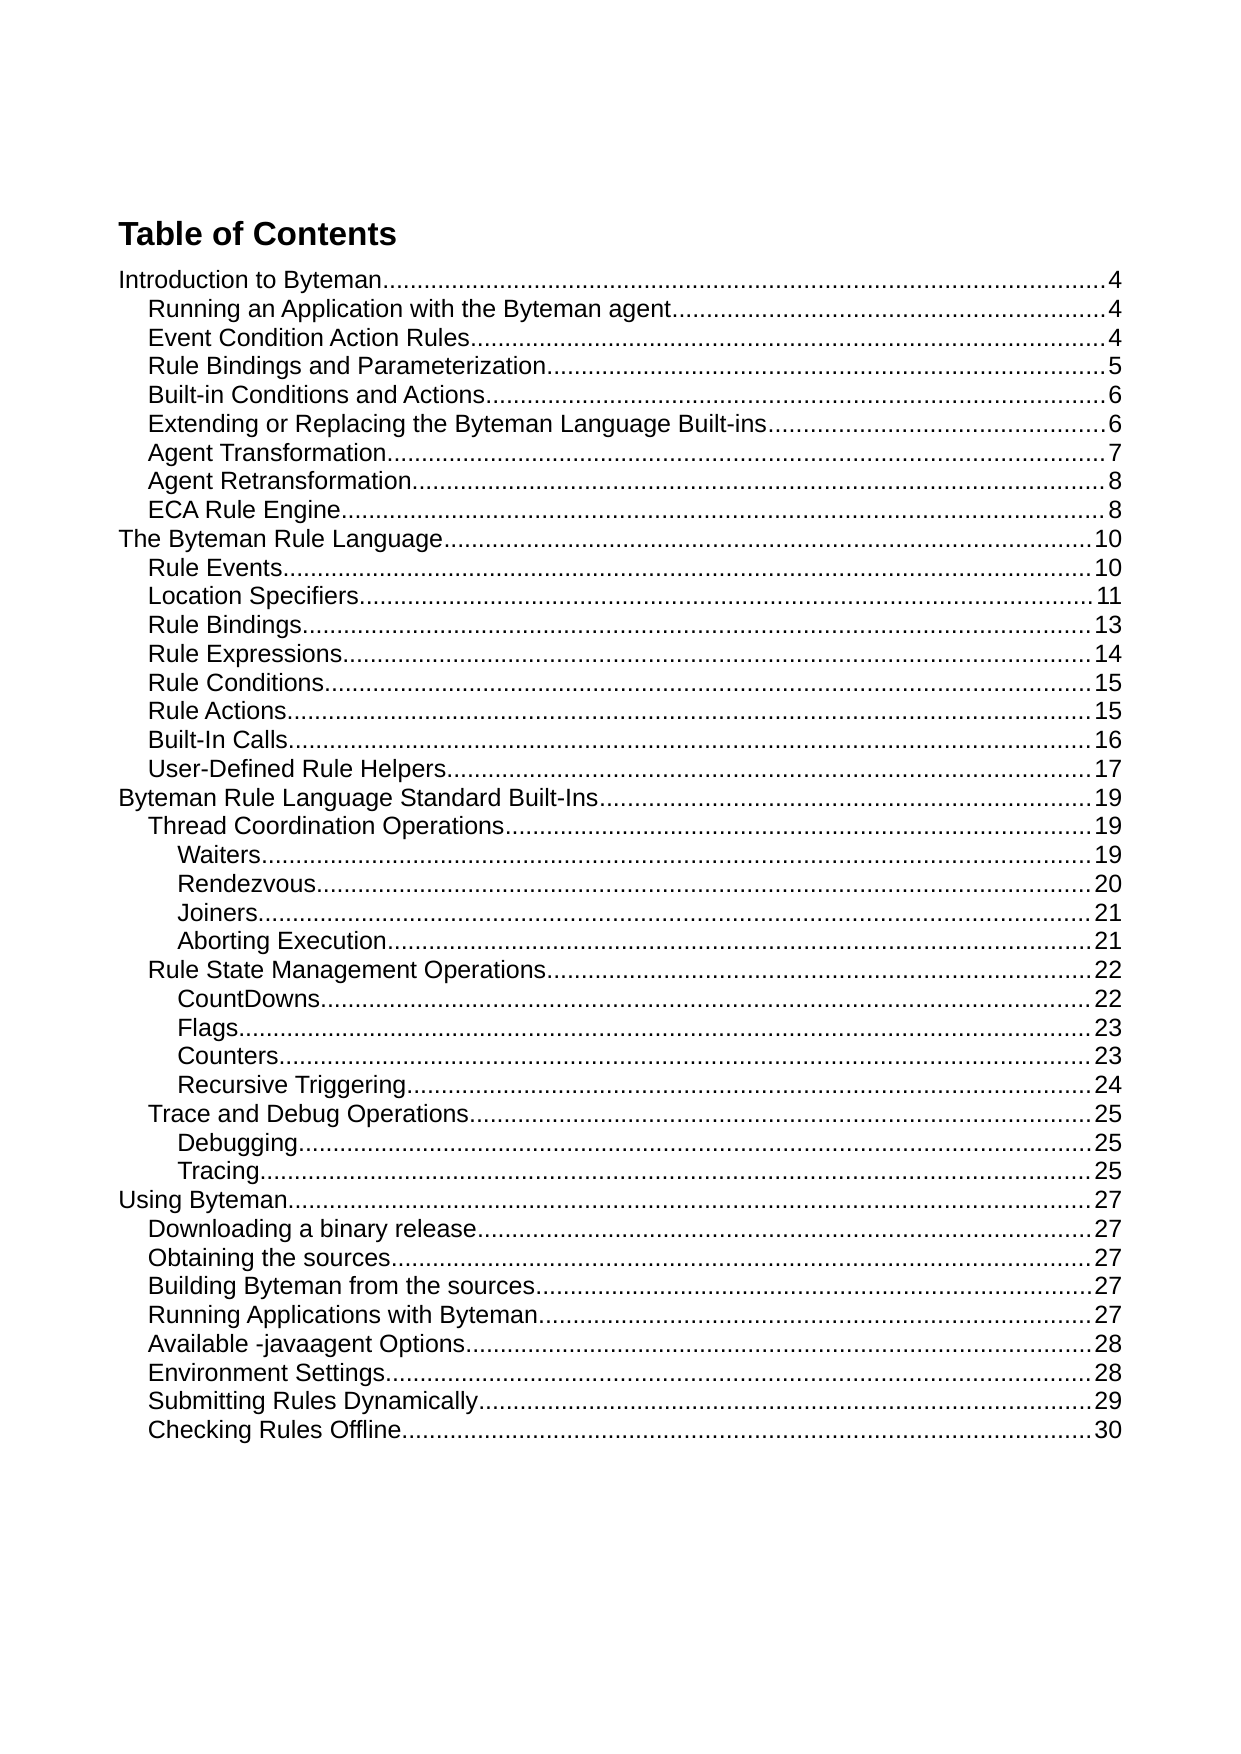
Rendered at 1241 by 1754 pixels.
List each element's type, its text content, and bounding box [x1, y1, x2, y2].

text Available -javaagent Options 28 [148, 1329, 1122, 1358]
text Environment Settings 28 [148, 1358, 1122, 1386]
text Aborting Execution 21 [177, 926, 1122, 955]
text Flags 23 [177, 1013, 1122, 1041]
text Extending or Replacing the Byteman Language Built-ins 6 [148, 409, 1122, 438]
text Counters 23 [177, 1041, 1122, 1070]
text Debugging 25 [177, 1128, 1122, 1156]
text Running Applications with Byteman 27 [148, 1300, 1122, 1329]
text Rendezvous 20 [177, 869, 1122, 898]
text Obtaining the sources 27 [148, 1243, 1122, 1271]
text Built-In Calls 16 [148, 725, 1122, 754]
text Introduction to Byteman 4 [118, 265, 1122, 294]
text Downloading a binary release 27 [148, 1214, 1122, 1243]
text Built-in Conditions and Actions 6 [148, 380, 1122, 409]
text Submitting Rules Dynamically 29 [148, 1386, 1122, 1415]
text Rule Expressions 14 [148, 639, 1122, 668]
text Location Specifiers 11 [148, 581, 1122, 610]
text Building Byteman from the sources 27 [148, 1271, 1122, 1300]
text Rule Conditions 15 [148, 668, 1122, 696]
text Running an Application with the Byteman agent 4 [148, 294, 1122, 323]
text Thread Coordination Operations 19 [148, 811, 1122, 840]
text Agent Retransformation 8 [148, 466, 1122, 495]
text Waiters 19 [177, 840, 1122, 869]
text Byteman Rule Language Standard Built-Ins 19 [118, 783, 1122, 811]
text Event Condition Action Rules 4 [148, 323, 1122, 351]
text Rule Bindings and Parameterization 5 [148, 351, 1122, 380]
text Rule State Management Operations 22 [148, 955, 1122, 984]
text Rule Actions 15 [148, 696, 1122, 725]
text Joiners 21 [177, 898, 1122, 926]
text Trace and Debug Operations 25 [148, 1099, 1122, 1128]
text Agent Transformation 7 [148, 438, 1122, 466]
text ECA Rule Engine 8 [148, 495, 1122, 524]
text Checking Rules Offline 30 [148, 1415, 1122, 1444]
text The Byteman Rule Language 10 [118, 524, 1122, 553]
text Rule Bindings 13 [148, 610, 1122, 639]
text Using Byteman 27 [118, 1185, 1122, 1214]
text Tracing 25 [177, 1156, 1122, 1185]
text Rule Events 10 [148, 553, 1122, 581]
text User-Defined Rule Helpers 17 [148, 754, 1122, 783]
text CountDowns 22 [177, 984, 1122, 1013]
subtitle Table of Contents [118, 214, 1122, 253]
text Recursive Triggering 24 [177, 1070, 1122, 1099]
